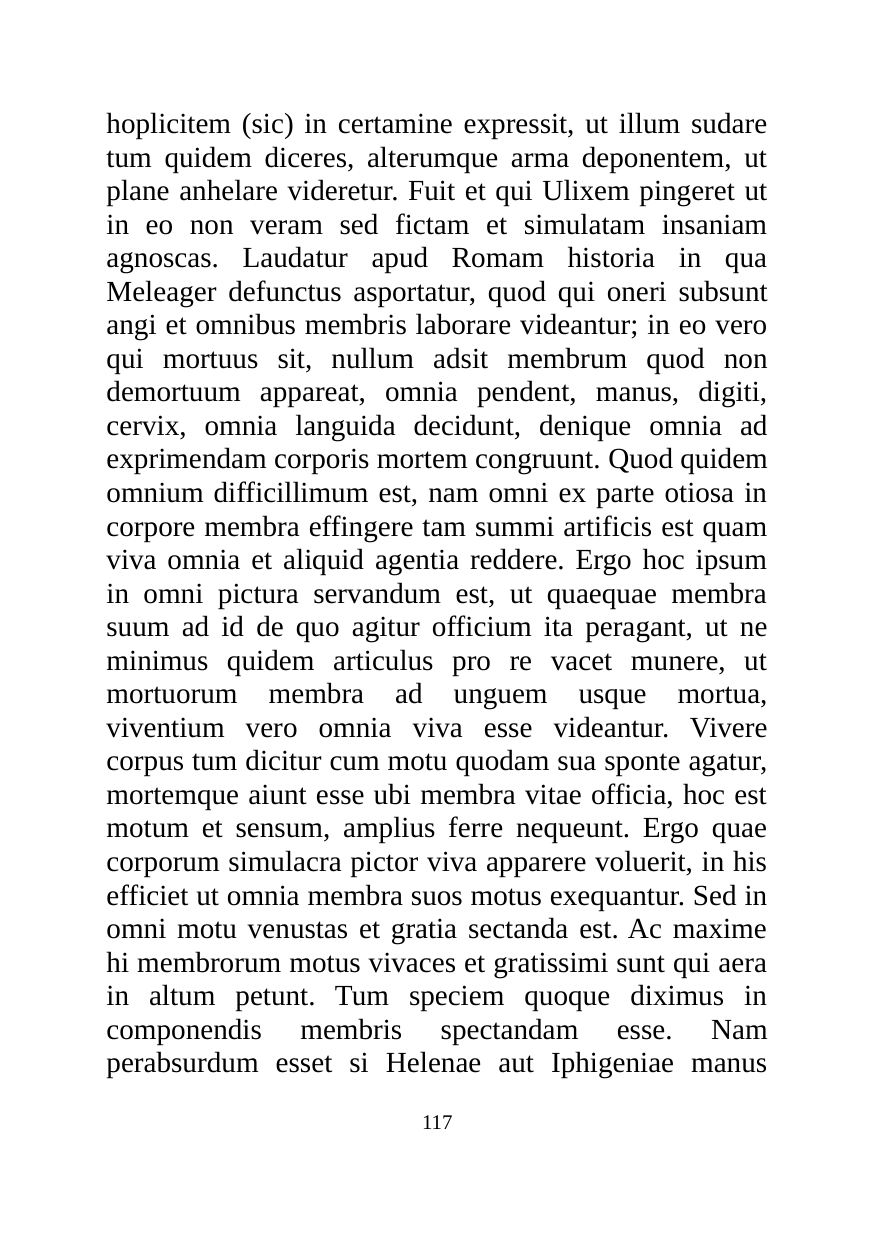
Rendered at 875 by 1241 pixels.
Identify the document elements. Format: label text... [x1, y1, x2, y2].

text hoplicitem (sic) in certamine expressit, ut illum sudare tum quidem diceres, alterumque arma deponentem, ut plane anhelare videretur. Fuit et qui Ulixem pingeret ut in eo non veram sed fictam et simulatam insaniam agnoscas. Laudatur apud Romam historia in qua Meleager defunctus asportatur, quod qui oneri subsunt angi et omnibus membris laborare videantur; in eo vero qui mortuus sit, nullum adsit membrum quod non demortuum appareat, omnia pendent, manus, digiti, cervix, omnia languida decidunt, denique omnia ad exprimendam corporis mortem congruunt. Quod quidem omnium difficillimum est, nam omni ex parte otiosa in corpore membra effingere tam summi artificis est quam viva omnia et aliquid agentia reddere. Ergo hoc ipsum in omni pictura servandum est, ut quaequae membra suum ad id de quo agitur officium ita peragant, ut ne minimus quidem articulus pro re vacet munere, ut mortuorum membra ad unguem usque mortua, viventium vero omnia viva esse videantur. Vivere corpus tum dicitur cum motu quodam sua sponte agatur, mortemque aiunt esse ubi membra vitae officia, hoc est motum et sensum, amplius ferre nequeunt. Ergo quae corporum simulacra pictor viva apparere voluerit, in his efficiet ut omnia membra suos motus exequantur. Sed in omni motu venustas et gratia sectanda est. Ac maxime hi membrorum motus vivaces et gratissimi sunt qui aera in altum petunt. Tum speciem quoque diximus in componendis membris spectandam esse. Nam perabsurdum esset si Helenae aut Iphigeniae manus [106, 106, 768, 1079]
